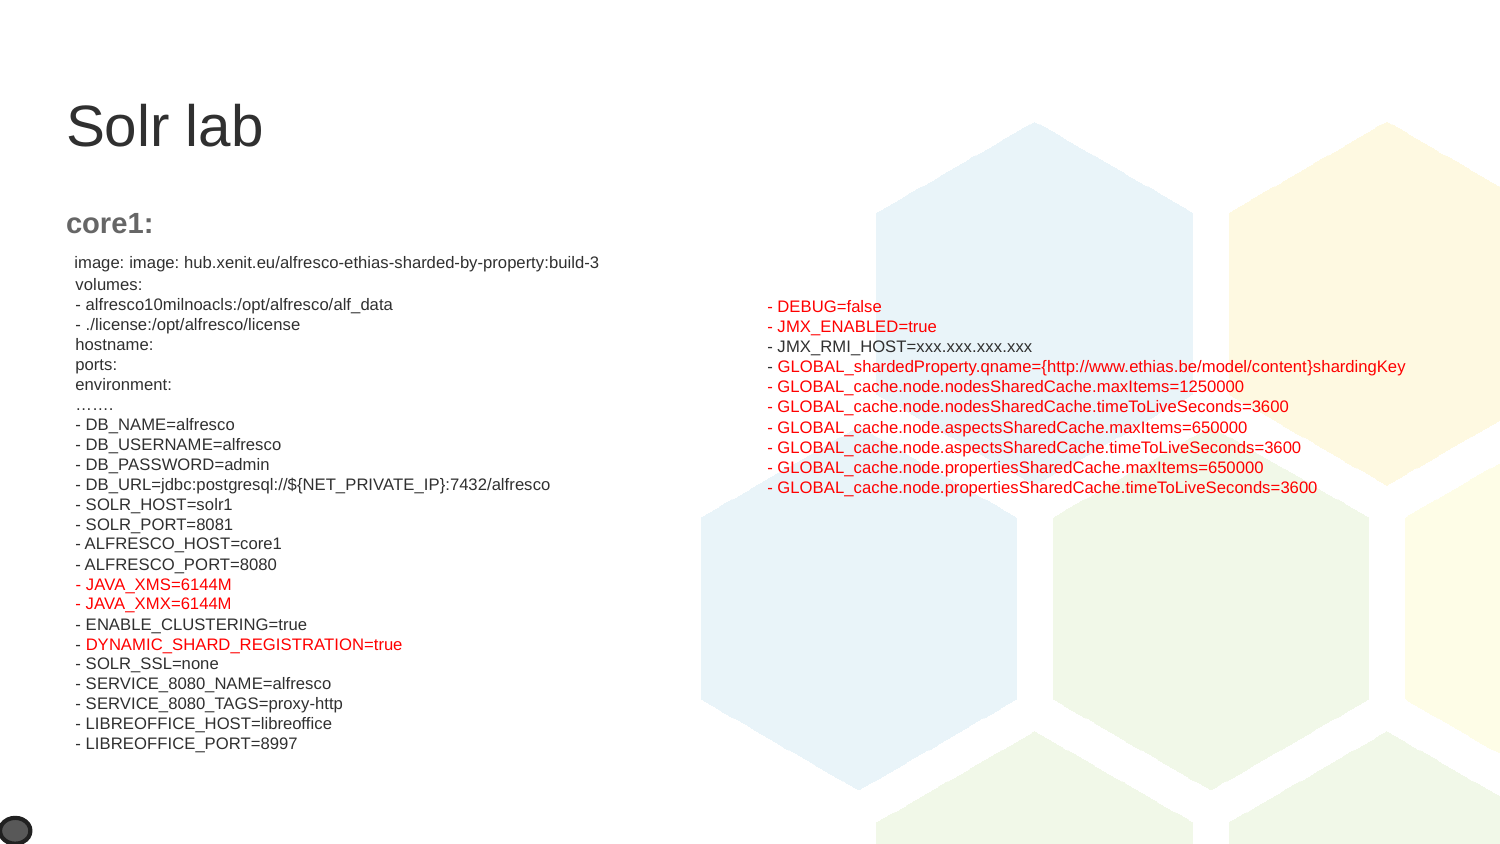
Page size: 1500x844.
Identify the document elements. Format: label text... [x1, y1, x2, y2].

title Solr lab [51, 72, 1449, 167]
list - DEBUG=false - JMX_ENABLED=true - JMX_RMI_HOST=xxx.xxx.xxx.xxx - GLOBAL_shardedProperty.qname={http://www.ethias.be/model/content}shardingKey - GLOBAL_cache.node.nodesSharedCache.maxItems=1250000 - GLOBAL_cache.node.nodesSharedCache.timeToLiveSeconds=3600 - GLOBAL_cache.node.aspectsSharedCache.maxItems=650000 - GLOBAL_cache.node.aspectsSharedCache.timeToLiveSeconds=3600 - GLOBAL_cache.node.propertiesSharedCache.maxItems=650000 - GLOBAL_cache.node.propertiesSharedCache.timeToLiveSeconds=3600 [767, 189, 1450, 750]
picture [0, 836, 10, 844]
picture [0, 0, 1500, 844]
text_box [0, 817, 31, 844]
list core1: image: image: hub.xenit.eu/alfresco-ethias-sharded-by-property:build-3 volumes: - alfresco10milnoacls:/opt/alfresco/alf_data - ./license:/opt/alfresco/license hostname: ports: environment: ……. - DB_NAME=alfresco - DB_USERNAME=alfresco - DB_PASSWORD=admin - DB_URL=jdbc:postgresql://${NET_PRIVATE_IP}:7432/alfresco - SOLR_HOST=solr1 - SOLR_PORT=8081 - ALFRESCO_HOST=core1 - ALFRESCO_PORT=8080 - JAVA_XMS=6144M - JAVA_XMX=6144M - ENABLE_CLUSTERING=true - DYNAMIC_SHARD_REGISTRATION=true - SOLR_SSL=none - SERVICE_8080_NAME=alfresco - SERVICE_8080_TAGS=proxy-http - LIBREOFFICE_HOST=libreoffice - LIBREOFFICE_PORT=8997 [51, 189, 734, 811]
